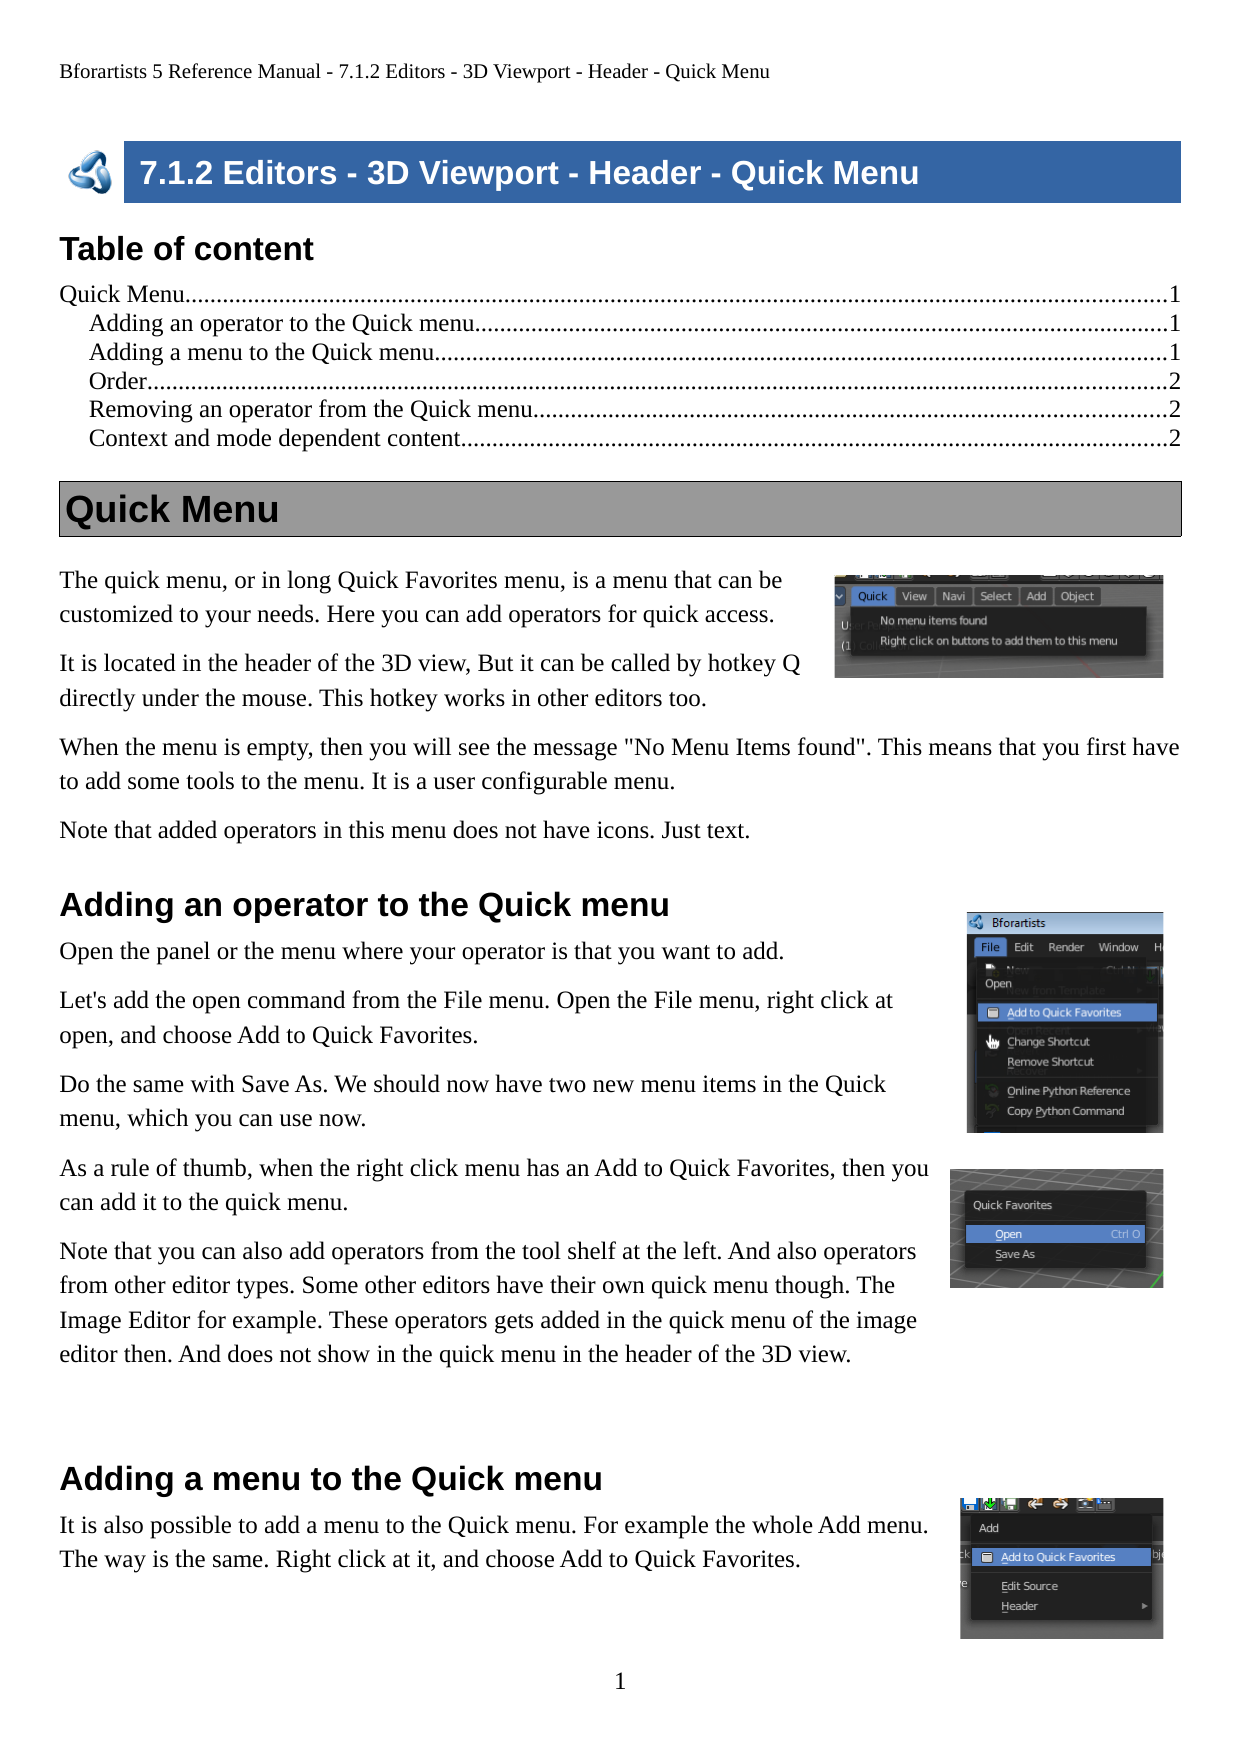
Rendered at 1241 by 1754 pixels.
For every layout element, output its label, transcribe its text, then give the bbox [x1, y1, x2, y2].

picture [65, 147, 114, 197]
text Quick Menu 1 [59, 279, 1181, 308]
picture [960, 1498, 1164, 1639]
text The quick menu, or in long Quick Favorites menu, is a menu that can be customized to your needs. Here you can add operators for quick access. [59, 565, 1181, 628]
subtitle Table of content [59, 228, 1181, 267]
text Adding a menu to the Quick menu 1 [88, 337, 1181, 366]
text Do the same with Save As. We should now have two new menu items in the Quick menu, which you can use now. [59, 1069, 966, 1132]
text When the menu is empty, then you will see the message "No Menu Items found". This means that you first have to add some tools to the menu. It is a user configurable menu. [59, 732, 1181, 795]
subtitle Adding an operator to the Quick menu [59, 885, 1181, 924]
text As a rule of thumb, when the right click menu has an Add to Quick Favorites, then you can add it to the quick menu. [59, 1153, 1181, 1216]
text It is also possible to add a menu to the Quick menu. For example the whole Add menu. The way is the same. Right click at it, and choose Add to Quick Favorites. [59, 1510, 960, 1573]
text Order 2 [88, 366, 1181, 394]
picture [966, 912, 1164, 1133]
text Note that added operators in this menu does not have icons. Just text. [59, 815, 1181, 844]
text Removing an operator from the Quick menu 2 [88, 394, 1181, 423]
picture [834, 575, 1164, 678]
table_header Quick Menu [60, 482, 1181, 536]
text Open the panel or the menu where your operator is that you want to add. [59, 936, 966, 965]
table_header [59, 141, 124, 203]
text It is located in the header of the 3D view, But it can be called by hotkey Q directly under the mouse. This hotkey works in other editors too. [59, 648, 1181, 712]
picture [950, 1169, 1164, 1288]
table_header 7.1.2 Editors - 3D Viewport - Header - Quick Menu [124, 141, 1181, 203]
text Let's add the open command from the File menu. Open the File menu, right click at open, and choose Add to Quick Favorites. [59, 986, 966, 1049]
text Adding an operator to the Quick menu 1 [88, 308, 1181, 337]
text Context and mode dependent content 2 [88, 423, 1181, 452]
subtitle Adding a menu to the Quick menu [59, 1458, 1181, 1497]
text Note that you can also add operators from the tool shelf at the left. And also operators from other editor types. Some other editors have their own quick menu though. The Image Editor for example. These operators gets added in the quick menu of the image editor then. And does not show in the quick menu in the header of the 3D view. [59, 1236, 1181, 1368]
